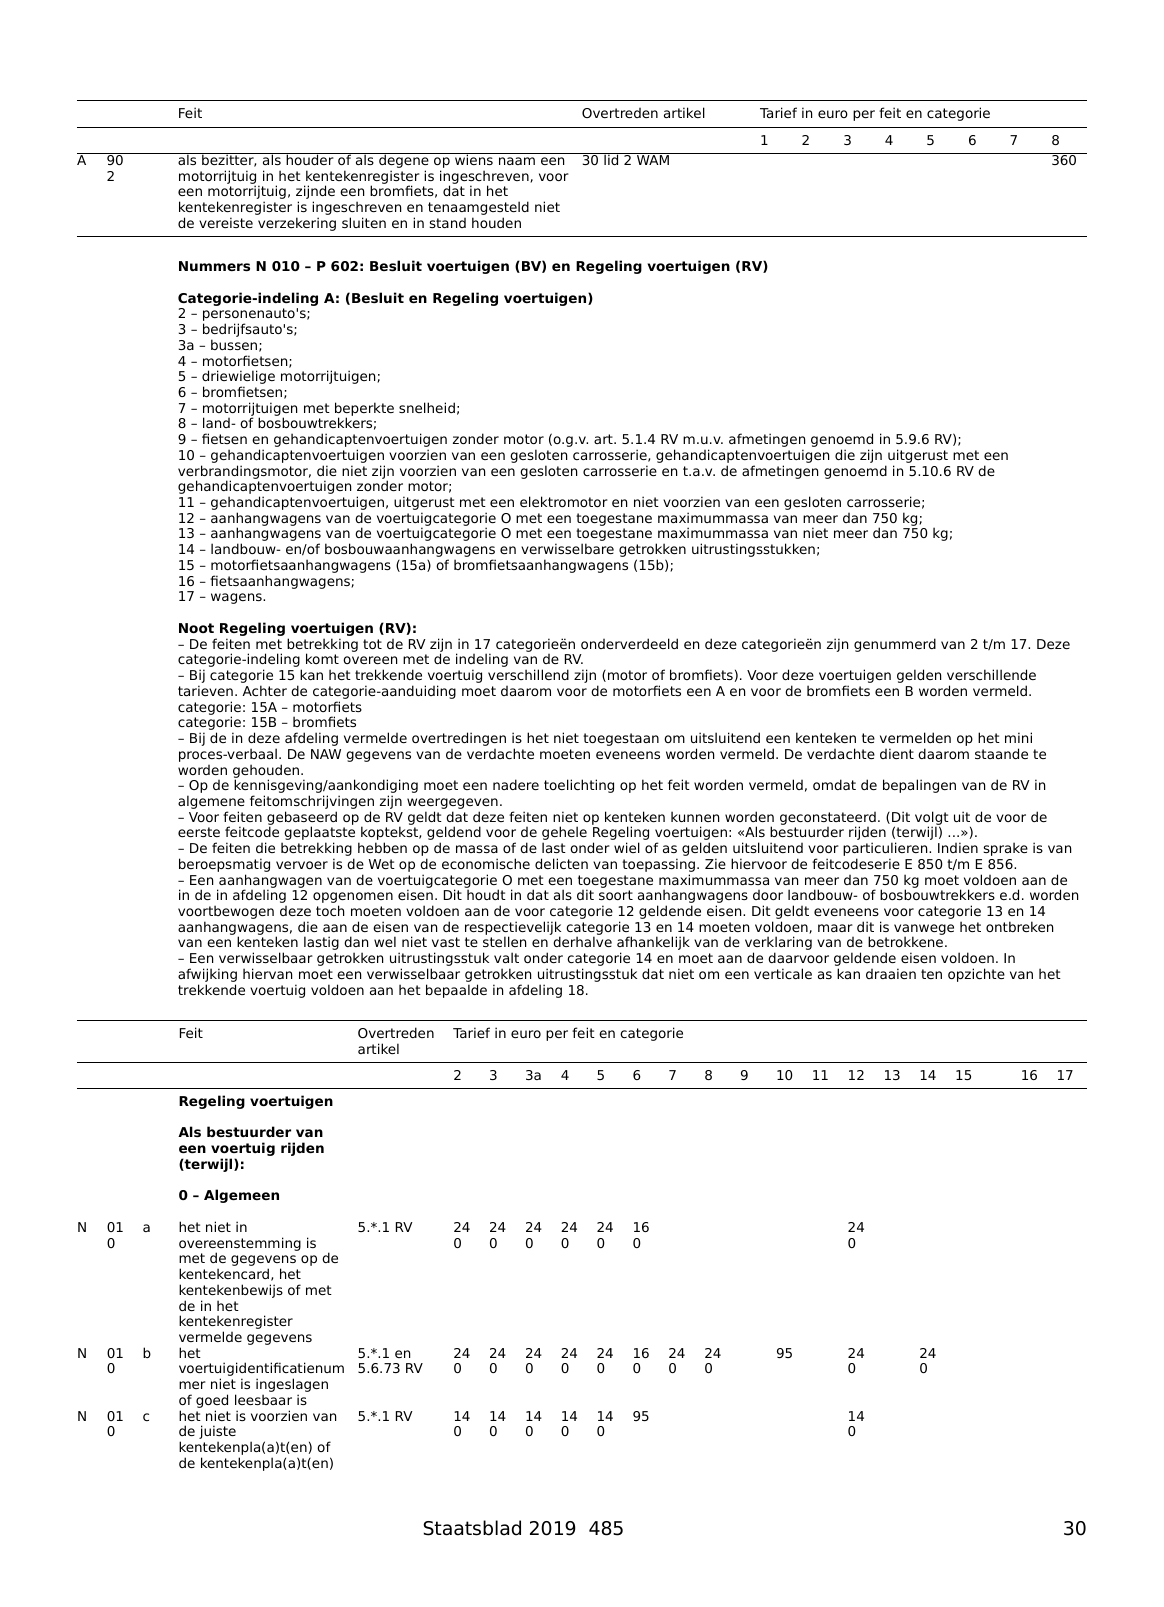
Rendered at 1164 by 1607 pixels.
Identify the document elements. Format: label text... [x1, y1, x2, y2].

table_cell [1015, 1110, 1051, 1125]
table_cell 5 [920, 128, 962, 153]
table_cell 240 [698, 1346, 734, 1408]
table_cell 240 [555, 1346, 591, 1408]
table_cell [877, 1409, 913, 1471]
table_cell [136, 338, 172, 353]
table_cell [806, 1173, 841, 1188]
table_cell [841, 1110, 877, 1125]
table_cell [136, 668, 172, 699]
table_cell 140 [447, 1409, 483, 1471]
table_cell [101, 1188, 136, 1204]
table_cell [136, 731, 172, 778]
table_cell [877, 1346, 913, 1408]
table_cell [841, 1204, 877, 1220]
table_cell [698, 1409, 734, 1471]
table_cell 7 [662, 1063, 698, 1088]
table_cell 2 – personenauto's; [172, 306, 1087, 322]
table_cell [841, 1188, 877, 1204]
table_header Overtreden artikel [576, 101, 754, 127]
table_cell [136, 495, 172, 511]
table_cell 010 [101, 1220, 136, 1346]
table_cell [519, 1188, 555, 1204]
table_cell 5 [591, 1063, 626, 1088]
table_cell [770, 1220, 806, 1346]
table_cell [101, 128, 136, 153]
table_cell categorie: 15A – motorfiets [172, 699, 1087, 715]
table_cell [136, 448, 172, 495]
table_header Feit [172, 1021, 352, 1062]
table_cell 360 [1045, 154, 1087, 236]
table_cell 140 [555, 1409, 591, 1471]
table_cell [136, 1089, 172, 1109]
table_cell 140 [841, 1409, 877, 1471]
table_cell [101, 306, 136, 322]
table_cell [913, 1125, 949, 1172]
table_cell [77, 699, 101, 715]
table_cell [1015, 1204, 1051, 1220]
table_cell [101, 951, 136, 998]
table_cell [136, 416, 172, 432]
table_cell [77, 574, 101, 589]
table_cell [734, 1110, 770, 1125]
table_cell [136, 778, 172, 809]
table_cell [879, 154, 920, 236]
table_cell [77, 1188, 101, 1204]
table_cell [626, 1110, 662, 1125]
table_cell [352, 1063, 447, 1088]
table_cell [483, 1173, 519, 1188]
table_cell [662, 1110, 698, 1125]
table_cell – Bij categorie 15 kan het trekkende voertuig verschillend zijn (motor of bromfiets). Voor deze voertuigen gelden verschillende tarieven. Achter de categorie-aanduiding moet daarom voor de motorfiets een A en voor de bromfiets een B worden vermeld. [172, 668, 1087, 699]
table_cell [483, 1204, 519, 1220]
table_cell [101, 1125, 136, 1172]
table_cell [136, 574, 172, 589]
table_cell 14 – landbouw- en/of bosbouwaanhangwagens en verwisselbare getrokken uitrustingsstukken; [172, 542, 1087, 558]
table_cell [519, 1125, 555, 1172]
table_cell 010 [101, 1346, 136, 1408]
table_cell [77, 810, 101, 841]
table_cell [77, 448, 101, 495]
table_cell [101, 841, 136, 872]
table_cell [77, 369, 101, 385]
table_cell [77, 401, 101, 416]
table_cell – De feiten die betrekking hebben op de massa of de last onder wiel of as gelden uitsluitend voor particulieren. Indien sprake is van beroepsmatig vervoer is de Wet op de economische delicten van toepassing. Zie hiervoor de feitcodeserie E 850 t/m E 856. [172, 841, 1087, 872]
table_cell 4 – motorfietsen; [172, 353, 1087, 369]
table_cell [1015, 1220, 1051, 1346]
table_cell [136, 432, 172, 448]
table_cell [877, 1188, 913, 1204]
table_cell [136, 715, 172, 731]
table_cell [101, 416, 136, 432]
table_cell [913, 1409, 949, 1471]
table_cell [136, 322, 172, 338]
table_cell [136, 542, 172, 558]
table_cell [352, 1125, 447, 1172]
table_cell [483, 1188, 519, 1204]
table_cell [1051, 1346, 1087, 1408]
table_cell [841, 1173, 877, 1188]
table_cell [101, 699, 136, 715]
table_cell [101, 605, 136, 621]
table_cell 95 [770, 1346, 806, 1408]
table_cell [662, 1125, 698, 1172]
table_cell [591, 1173, 626, 1188]
table_cell [101, 1204, 136, 1220]
table_cell 2 [796, 128, 837, 153]
table_cell 240 [591, 1346, 626, 1408]
table_cell 5 – driewielige motorrijtuigen; [172, 369, 1087, 385]
table_cell [101, 731, 136, 778]
table_cell [483, 1110, 519, 1125]
table_cell [172, 605, 1087, 621]
table_cell [913, 1220, 949, 1346]
table_cell [136, 699, 172, 715]
table_cell 3a [519, 1063, 555, 1088]
table_cell [172, 128, 576, 153]
table_cell A [77, 154, 101, 236]
table_cell [949, 1220, 1015, 1346]
table_cell – Bij de in deze afdeling vermelde overtredingen is het niet toegestaan om uitsluitend een kenteken te vermelden op het mini proces-verbaal. De NAW gegevens van de verdachte moeten eveneens worden vermeld. De verdachte dient daarom staande te worden gehouden. [172, 731, 1087, 778]
table_cell [1051, 1220, 1087, 1346]
table_cell 17 [1051, 1063, 1087, 1088]
table_cell [136, 605, 172, 621]
table_cell [77, 715, 101, 731]
table_cell [626, 1188, 662, 1204]
table_cell [77, 322, 101, 338]
table_cell [877, 1089, 913, 1109]
table_cell [101, 558, 136, 573]
table_cell [949, 1346, 1015, 1408]
table_cell [841, 1125, 877, 1172]
table_cell [591, 1110, 626, 1125]
table_cell [77, 1089, 101, 1109]
table_cell [352, 1173, 447, 1188]
table_cell 5.*.1 en 5.6.73 RV [352, 1346, 447, 1408]
table_cell het voertuigidentificatienummer niet is ingeslagen of goed leesbaar is [172, 1346, 352, 1408]
table_cell [662, 1204, 698, 1220]
table_cell [519, 1173, 555, 1188]
table_cell [1051, 1409, 1087, 1471]
table_cell 5.*.1 RV [352, 1220, 447, 1346]
table_cell [770, 1173, 806, 1188]
table_cell a [136, 1220, 172, 1346]
table_header [136, 101, 172, 127]
table_cell categorie: 15B – bromfiets [172, 715, 1087, 731]
table_cell [576, 128, 754, 153]
table_cell 13 [877, 1063, 913, 1088]
table_cell [734, 1204, 770, 1220]
table_cell [101, 873, 136, 951]
table_cell 12 [841, 1063, 877, 1088]
table_cell [77, 1125, 101, 1172]
table_cell [136, 401, 172, 416]
table_cell 240 [591, 1220, 626, 1346]
table_cell [626, 1204, 662, 1220]
table_cell [1015, 1346, 1051, 1408]
table_cell 0 – Algemeen [172, 1188, 352, 1204]
table_cell [949, 1188, 1015, 1204]
table_cell [806, 1204, 841, 1220]
table_cell [101, 636, 136, 668]
table_cell 240 [483, 1220, 519, 1346]
table_cell [77, 589, 101, 605]
table_cell 12 – aanhangwagens van de voertuigcategorie O met een toegestane maximummassa van meer dan 750 kg; [172, 511, 1087, 526]
table_cell [77, 668, 101, 699]
table_cell [698, 1173, 734, 1188]
table_cell [101, 621, 136, 636]
table_cell Regeling voertuigen [172, 1089, 352, 1109]
table_cell 902 [101, 154, 136, 236]
table_cell [555, 1089, 591, 1109]
table_cell [136, 951, 172, 998]
table_cell 9 – fietsen en gehandicaptenvoertuigen zonder motor (o.g.v. art. 5.1.4 RV m.u.v. afmetingen genoemd in 5.9.6 RV); [172, 432, 1087, 448]
table_cell [136, 1188, 172, 1204]
table_cell [77, 731, 101, 778]
table_cell [913, 1188, 949, 1204]
table_cell Categorie-indeling A: (Besluit en Regeling voertuigen) [172, 290, 1087, 306]
table_header [77, 101, 101, 127]
table_cell als bezitter, als houder of als degene op wiens naam een motorrijtuig in het kentekenregister is ingeschreven, voor een motorrijtuig, zijnde een bromfiets, dat in het kentekenregister is ingeschreven en tenaamgesteld niet de vereiste verzekering sluiten en in stand houden [172, 154, 576, 236]
table_cell [626, 1089, 662, 1109]
table_cell het niet is voorzien van de juiste kentekenpla(a)t(en) of de kentekenpla(a)t(en) [172, 1409, 352, 1471]
table_cell [949, 1173, 1015, 1188]
table_cell [352, 1204, 447, 1220]
table_cell [77, 290, 101, 306]
table_cell 3 [483, 1063, 519, 1088]
table_cell [77, 1204, 101, 1220]
table_cell [101, 353, 136, 369]
table_cell 7 [1004, 128, 1045, 153]
table_cell [101, 401, 136, 416]
table_cell [949, 1125, 1015, 1172]
table_cell [101, 715, 136, 731]
table_cell [101, 668, 136, 699]
table_cell [877, 1125, 913, 1172]
table_cell [483, 1125, 519, 1172]
table_cell [172, 1204, 352, 1220]
table_cell [698, 1188, 734, 1204]
table_cell [913, 1173, 949, 1188]
table_cell [770, 1125, 806, 1172]
table_cell [77, 416, 101, 432]
table_cell [662, 1409, 698, 1471]
table_cell [447, 1188, 483, 1204]
table_cell [77, 1110, 101, 1125]
table_cell [77, 526, 101, 542]
table_cell [770, 1089, 806, 1109]
table_cell het niet in overeenstemming is met de gegevens op de kentekencard, het kentekenbewijs of met de in het kentekenregister vermelde gegevens [172, 1220, 352, 1346]
table_cell [352, 1110, 447, 1125]
table_cell [519, 1089, 555, 1109]
table_cell [662, 1220, 698, 1346]
table_cell 5.*.1 RV [352, 1409, 447, 1471]
table_cell [555, 1173, 591, 1188]
table_cell [591, 1089, 626, 1109]
table_cell 4 [879, 128, 920, 153]
table_cell 3a – bussen; [172, 338, 1087, 353]
table_cell [136, 1063, 172, 1088]
table_cell [483, 1089, 519, 1109]
table_cell [136, 275, 172, 290]
table_cell 140 [483, 1409, 519, 1471]
table_cell – Voor feiten gebaseerd op de RV geldt dat deze feiten niet op kenteken kunnen worden geconstateerd. (Dit volgt uit de voor de eerste feitcode geplaatste koptekst, geldend voor de gehele Regeling voertuigen: «Als bestuurder rijden (terwijl) ...»). [172, 810, 1087, 841]
table_cell 3 – bedrijfsauto's; [172, 322, 1087, 338]
table_cell [1015, 1188, 1051, 1204]
table_cell [136, 621, 172, 636]
table_cell [734, 1220, 770, 1346]
table_cell [136, 873, 172, 951]
table_header Overtreden artikel [352, 1021, 447, 1062]
table_cell [770, 1188, 806, 1204]
table_cell Noot Regeling voertuigen (RV): [172, 621, 1087, 636]
table_cell [447, 1125, 483, 1172]
table_cell – Op de kennisgeving/aankondiging moet een nadere toelichting op het feit worden vermeld, omdat de bepalingen van de RV in algemene feitomschrijvingen zijn weergegeven. [172, 778, 1087, 809]
table_cell [447, 1110, 483, 1125]
table_cell 11 [806, 1063, 841, 1088]
table_cell [101, 448, 136, 495]
table_header [101, 259, 136, 275]
table_cell [136, 306, 172, 322]
table_cell [77, 778, 101, 809]
table_cell 8 [1045, 128, 1087, 153]
table_cell [913, 1089, 949, 1109]
table_cell [136, 128, 172, 153]
table_cell [136, 1110, 172, 1125]
table_cell – Een aanhangwagen van de voertuigcategorie O met een toegestane maximummassa van meer dan 750 kg moet voldoen aan de in de in afdeling 12 opgenomen eisen. Dit houdt in dat als dit soort aanhangwagens door landbouw- of bosbouwtrekkers e.d. worden voortbewogen deze toch moeten voldoen aan de voor categorie 12 geldende eisen. Dit geldt eveneens voor categorie 13 en 14 aanhangwagens, die aan de eisen van de respectievelijk categorie 13 en 14 moeten voldoen, maar dit is vanwege het ontbreken van een kenteken lastig dan wel niet vast te stellen en derhalve afhankelijk van de verklaring van de betrokkene. [172, 873, 1087, 951]
table_cell [172, 1063, 352, 1088]
table_cell [1051, 1125, 1087, 1172]
table_cell [136, 511, 172, 526]
table_cell [77, 605, 101, 621]
table_cell [806, 1220, 841, 1346]
table_cell [1051, 1173, 1087, 1188]
table_cell [136, 1173, 172, 1188]
table_cell [949, 1089, 1015, 1109]
table_cell 240 [841, 1220, 877, 1346]
table_cell [806, 1346, 841, 1408]
table_header Tarief in euro per feit en categorie [447, 1021, 1087, 1062]
table_cell [698, 1110, 734, 1125]
table_cell [101, 495, 136, 511]
table_cell 240 [447, 1220, 483, 1346]
table_cell [101, 1173, 136, 1188]
table_cell 160 [626, 1346, 662, 1408]
table_cell – De feiten met betrekking tot de RV zijn in 17 categorieën onderverdeeld en deze categorieën zijn genummerd van 2 t/m 17. Deze categorie-indeling komt overeen met de indeling van de RV. [172, 636, 1087, 668]
table_cell N [77, 1220, 101, 1346]
table_cell 240 [447, 1346, 483, 1408]
table_cell [555, 1110, 591, 1125]
table_cell 140 [519, 1409, 555, 1471]
table_cell [1051, 1110, 1087, 1125]
table_cell [101, 1110, 136, 1125]
table_cell [591, 1188, 626, 1204]
table_cell 240 [555, 1220, 591, 1346]
table_cell [101, 542, 136, 558]
table_cell [136, 154, 172, 236]
table_cell [770, 1204, 806, 1220]
table_cell [447, 1204, 483, 1220]
table_cell [77, 432, 101, 448]
table_cell [662, 1173, 698, 1188]
table_cell [841, 1089, 877, 1109]
table_cell [920, 154, 962, 236]
table_cell [698, 1125, 734, 1172]
table_cell [1051, 1204, 1087, 1220]
table_cell [806, 1110, 841, 1125]
table_header Feit [172, 101, 576, 127]
table_cell [172, 275, 1087, 290]
table_cell [101, 369, 136, 385]
table_cell [447, 1089, 483, 1109]
table_cell [136, 385, 172, 401]
table_cell [806, 1125, 841, 1172]
table_cell 240 [662, 1346, 698, 1408]
table_cell – Een verwisselbaar getrokken uitrustingsstuk valt onder categorie 14 en moet aan de daarvoor geldende eisen voldoen. In afwijking hiervan moet een verwisselbaar getrokken uitrustingsstuk dat niet om een verticale as kan draaien ten opzichte van het trekkende voertuig voldoen aan het bepaalde in afdeling 18. [172, 951, 1087, 998]
table_cell [555, 1188, 591, 1204]
table_cell [101, 290, 136, 306]
table_cell 10 – gehandicaptenvoertuigen voorzien van een gesloten carrosserie, gehandicaptenvoertuigen die zijn uitgerust met een verbrandingsmotor, die niet zijn voorzien van een gesloten carrosserie en t.a.v. de afmetingen genoemd in 5.10.6 RV de gehandicaptenvoertuigen zonder motor; [172, 448, 1087, 495]
table_cell [101, 1063, 136, 1088]
table_cell [77, 275, 101, 290]
table_cell [877, 1173, 913, 1188]
table_cell [1051, 1089, 1087, 1109]
table_cell [806, 1188, 841, 1204]
table_cell [77, 338, 101, 353]
table_cell [734, 1089, 770, 1109]
table_cell [77, 1063, 101, 1088]
table_cell 140 [591, 1409, 626, 1471]
table_cell [77, 1173, 101, 1188]
table_cell 15 – motorfietsaanhangwagens (15a) of bromfietsaanhangwagens (15b); [172, 558, 1087, 573]
table_cell [1015, 1173, 1051, 1188]
table_cell 16 – fietsaanhangwagens; [172, 574, 1087, 589]
table_cell [101, 778, 136, 809]
table_cell 4 [555, 1063, 591, 1088]
table_cell [77, 951, 101, 998]
table_cell [77, 306, 101, 322]
table_cell [949, 1204, 1015, 1220]
table_cell [626, 1173, 662, 1188]
table_cell [136, 558, 172, 573]
table_cell [1015, 1409, 1051, 1471]
table_cell [77, 873, 101, 951]
table_cell 240 [841, 1346, 877, 1408]
table_cell [77, 542, 101, 558]
table_cell [77, 841, 101, 872]
table_header [101, 101, 136, 127]
table_cell 240 [483, 1346, 519, 1408]
table_cell 3 [837, 128, 879, 153]
table_cell [949, 1409, 1015, 1471]
table_header [136, 1021, 172, 1062]
table_cell [77, 353, 101, 369]
table_cell [101, 275, 136, 290]
table_cell 13 – aanhangwagens van de voertuigcategorie O met een toegestane maximummassa van niet meer dan 750 kg; [172, 526, 1087, 542]
table_cell 6 – bromfietsen; [172, 385, 1087, 401]
table_cell [913, 1204, 949, 1220]
table_cell 6 [962, 128, 1003, 153]
table_cell [877, 1110, 913, 1125]
table_cell 17 – wagens. [172, 589, 1087, 605]
table_cell 14 [913, 1063, 949, 1088]
table_cell 010 [101, 1409, 136, 1471]
table_cell [734, 1125, 770, 1172]
table_cell [519, 1204, 555, 1220]
table_cell [877, 1220, 913, 1346]
table_cell [770, 1110, 806, 1125]
table_header [77, 1021, 101, 1062]
table_header [77, 259, 101, 275]
table_cell 8 – land- of bosbouwtrekkers; [172, 416, 1087, 432]
table_cell [555, 1125, 591, 1172]
table_cell [136, 589, 172, 605]
table_cell 240 [519, 1346, 555, 1408]
table_cell [698, 1220, 734, 1346]
table_cell [101, 574, 136, 589]
table_cell 11 – gehandicaptenvoertuigen, uitgerust met een elektromotor en niet voorzien van een gesloten carrosserie; [172, 495, 1087, 511]
table_cell [754, 154, 796, 236]
table_cell 160 [626, 1220, 662, 1346]
table_cell [698, 1089, 734, 1109]
table_cell [77, 558, 101, 573]
table_cell [796, 154, 837, 236]
table_cell [806, 1089, 841, 1109]
table_cell 10 [770, 1063, 806, 1088]
table_cell N [77, 1409, 101, 1471]
table_header [136, 259, 172, 275]
table_cell [1004, 154, 1045, 236]
table_cell [734, 1188, 770, 1204]
table_header Tarief in euro per feit en categorie [754, 101, 1087, 127]
table_cell [662, 1188, 698, 1204]
table_cell [136, 290, 172, 306]
table_cell [101, 511, 136, 526]
table_cell [352, 1188, 447, 1204]
table_cell 2 [447, 1063, 483, 1088]
table_cell [101, 432, 136, 448]
table_cell [172, 1110, 352, 1125]
table_cell 240 [519, 1220, 555, 1346]
table_cell 30 lid 2 WAM [576, 154, 754, 236]
table_cell 95 [626, 1409, 662, 1471]
table_header Nummers N 010 – P 602: Besluit voertuigen (BV) en Regeling voertuigen (RV) [172, 259, 1087, 275]
table_cell Als bestuurder van een voertuig rijden (terwijl): [172, 1125, 352, 1172]
table_cell [962, 154, 1003, 236]
table_cell [837, 154, 879, 236]
table_cell [136, 636, 172, 668]
table_cell [352, 1089, 447, 1109]
table_cell [77, 495, 101, 511]
table_cell [77, 128, 101, 153]
table_cell [136, 353, 172, 369]
table_cell [101, 338, 136, 353]
table_cell [101, 526, 136, 542]
table_cell [447, 1173, 483, 1188]
table_cell [698, 1204, 734, 1220]
table_cell 15 [949, 1063, 1015, 1088]
table_cell [101, 1089, 136, 1109]
table_cell [519, 1110, 555, 1125]
table_cell [77, 636, 101, 668]
table_cell 7 – motorrijtuigen met beperkte snelheid; [172, 401, 1087, 416]
table_cell [734, 1173, 770, 1188]
table_cell [1015, 1125, 1051, 1172]
table_cell [101, 589, 136, 605]
table_cell 1 [754, 128, 796, 153]
table_cell [172, 1173, 352, 1188]
table_cell [591, 1204, 626, 1220]
table_cell [136, 841, 172, 872]
table_cell [136, 1125, 172, 1172]
table_cell [136, 810, 172, 841]
table_cell [101, 385, 136, 401]
table_cell [136, 1204, 172, 1220]
table_cell [734, 1346, 770, 1408]
table_cell [877, 1204, 913, 1220]
table_cell b [136, 1346, 172, 1408]
table_cell [1015, 1089, 1051, 1109]
table_cell 8 [698, 1063, 734, 1088]
table_cell 240 [913, 1346, 949, 1408]
table_cell [913, 1110, 949, 1125]
table_cell [136, 369, 172, 385]
table_cell [77, 385, 101, 401]
table_cell 16 [1015, 1063, 1051, 1088]
table_cell [77, 621, 101, 636]
table_cell [136, 526, 172, 542]
table_cell [734, 1409, 770, 1471]
table_cell [101, 810, 136, 841]
table_cell [555, 1204, 591, 1220]
table_cell [591, 1125, 626, 1172]
table_cell 9 [734, 1063, 770, 1088]
table_cell [949, 1110, 1015, 1125]
table_cell [1051, 1188, 1087, 1204]
table_cell [77, 511, 101, 526]
table_cell c [136, 1409, 172, 1471]
table_cell [770, 1409, 806, 1471]
table_cell [662, 1089, 698, 1109]
table_cell N [77, 1346, 101, 1408]
table_cell [626, 1125, 662, 1172]
table_header [101, 1021, 136, 1062]
table_cell [806, 1409, 841, 1471]
table_cell [101, 322, 136, 338]
table_cell 6 [626, 1063, 662, 1088]
